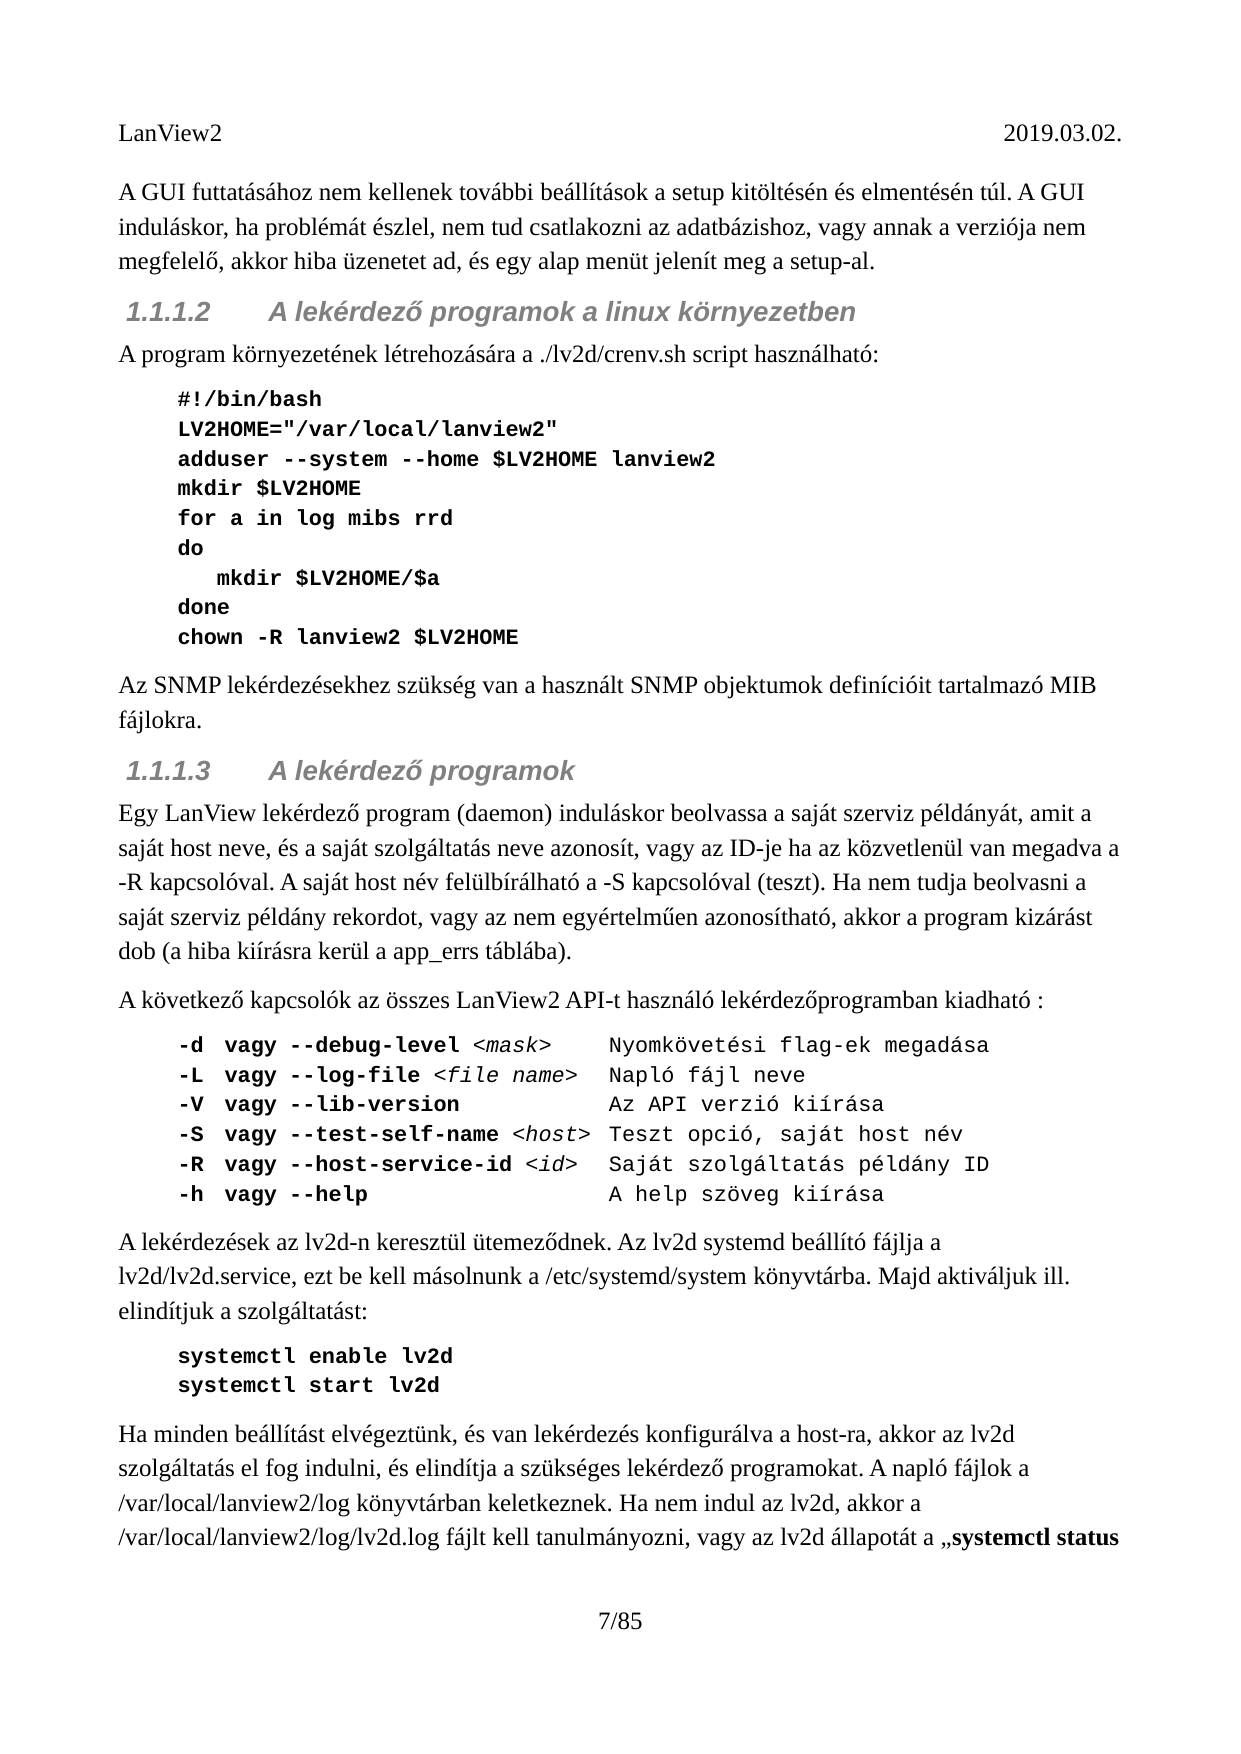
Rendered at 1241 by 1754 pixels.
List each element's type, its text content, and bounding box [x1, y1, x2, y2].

text A következő kapcsolók az összes LanView2 API-t használó lekérdezőprogramban kiadható : [118, 985, 1122, 1014]
text systemctl enable lv2d systemctl start lv2d [177, 1345, 1122, 1399]
text A program környezetének létrehozására a ./lv2d/crenv.sh script használható: [118, 339, 1122, 368]
text #!/bin/bash LV2HOME="/var/local/lanview2" adduser --system --home $LV2HOME lanview2 mkdir $LV2HOME for a in log mibs rrd do mkdir $LV2HOME/$a done chown -R lanview2 $LV2HOME [177, 388, 1122, 651]
text Az SNMP lekérdezésekhez szükség van a használt SNMP objektumok definícióit tartalmazó MIB fájlokra. [118, 670, 1122, 733]
text Egy LanView lekérdező program (daemon) induláskor beolvassa a saját szerviz példányát, amit a saját host neve, és a saját szolgáltatás neve azonosít, vagy az ID-je ha az közvetlenül van megadva a -R kapcsolóval. A saját host név felülbírálható a -S kapcsolóval (teszt). Ha nem tudja beolvasni a saját szerviz példány rekordot, vagy az nem egyértelműen azonosítható, akkor a program kizárást dob (a hiba kiírásra kerül a app_errs táblába). [118, 798, 1122, 965]
subtitle A lekérdező programok [118, 754, 1122, 786]
subtitle A lekérdező programok a linux környezetben [118, 295, 1122, 327]
text Ha minden beállítást elvégeztünk, és van lekérdezés konfigurálva a host-ra, akkor az lv2d szolgáltatás el fog indulni, és elindítja a szükséges lekérdező programokat. A napló fájlok a /var/local/lanview2/log könyvtárban keletkeznek. Ha nem indul az lv2d, akkor a /var/local/lanview2/log/lv2d.log fájlt kell tanulmányozni, vagy az lv2d állapotát a „systemctl status [118, 1419, 1122, 1551]
text A lekérdezések az lv2d-n keresztül ütemeződnek. Az lv2d systemd beállító fájlja a lv2d/lv2d.service, ezt be kell másolnunk a /etc/systemd/system könyvtárba. Majd aktiváljuk ill. elindítjuk a szolgáltatást: [118, 1227, 1122, 1325]
text -d vagy --debug-level <mask> Nyomkövetési flag-ek megadása -L vagy --log-file <file name> Napló fájl neve -V vagy --lib-version Az API verzió kiírása -S vagy --test-self-name <host> Teszt opció, saját host név -R vagy --host-service-id <id> Saját szolgáltatás példány ID -h vagy --help A help szöveg kiírása [177, 1034, 1122, 1207]
text A GUI futtatásához nem kellenek további beállítások a setup kitöltésén és elmentésén túl. A GUI induláskor, ha problémát észlel, nem tud csatlakozni az adatbázishoz, vagy annak a verziója nem megfelelő, akkor hiba üzenetet ad, és egy alap menüt jelenít meg a setup-al. [118, 177, 1122, 275]
